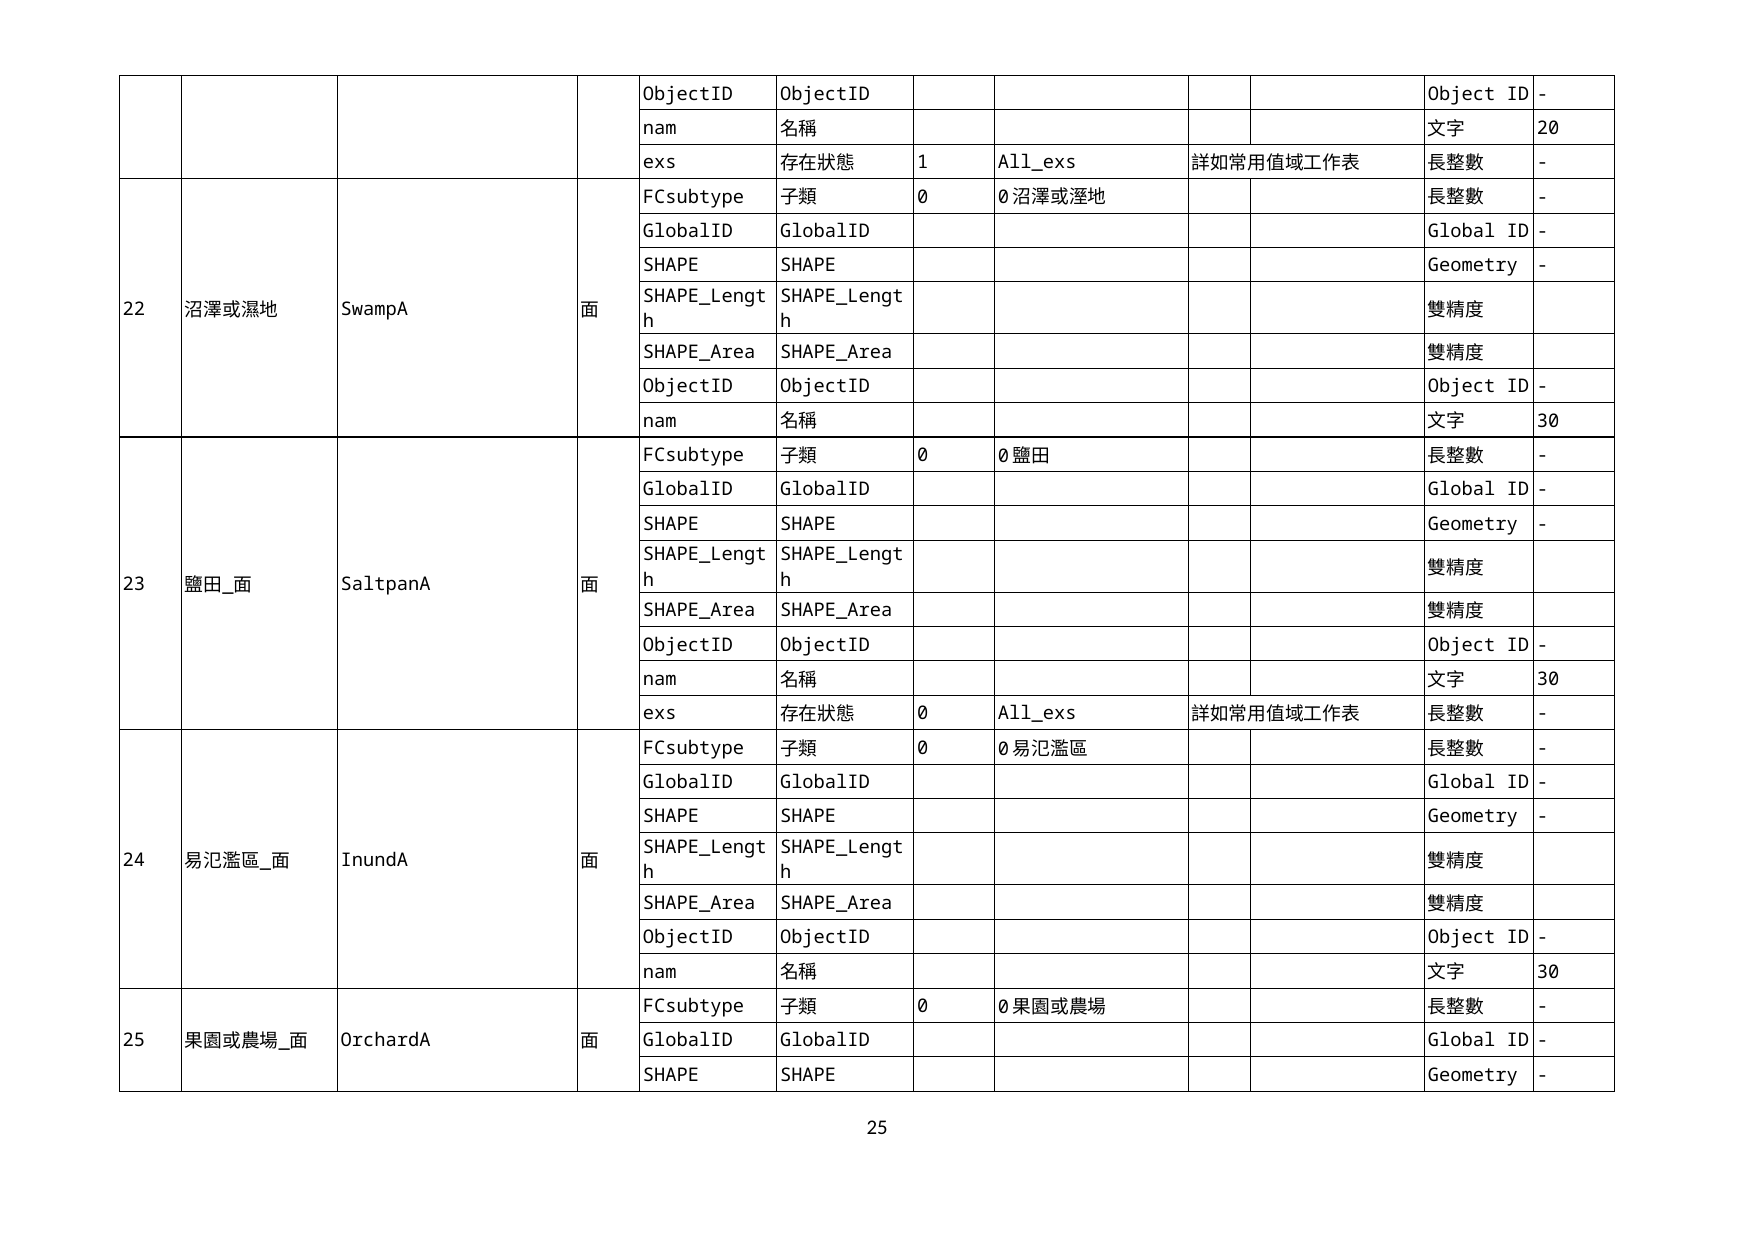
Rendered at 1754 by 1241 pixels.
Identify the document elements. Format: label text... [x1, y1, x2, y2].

table_cell SHAPE [640, 506, 776, 539]
table_cell [995, 765, 1188, 798]
table_cell [1251, 403, 1424, 436]
table_cell SHAPE [777, 1057, 913, 1091]
table_cell 詳如常用值域工作表 [1189, 696, 1424, 729]
table_cell 子類 [777, 179, 913, 212]
table_cell GlobalID [777, 765, 913, 798]
table_cell [1534, 593, 1614, 626]
table_cell [995, 282, 1188, 333]
table_cell [995, 248, 1188, 281]
table_cell [1189, 833, 1250, 884]
table_cell [914, 369, 994, 402]
table_cell 面 [578, 179, 639, 436]
table_cell - [1534, 214, 1614, 247]
table_cell 鹽田_面 [182, 438, 337, 729]
table_cell nam [640, 954, 776, 987]
table_cell [914, 920, 994, 953]
table_cell [1251, 179, 1424, 212]
table_cell [1251, 730, 1424, 763]
table_cell [1251, 627, 1424, 660]
table_cell [1251, 541, 1424, 592]
table_cell [995, 472, 1188, 505]
table_cell 文字 [1425, 954, 1533, 987]
table_cell 詳如常用值域工作表 [1189, 145, 1424, 178]
table_cell Object ID [1425, 369, 1533, 402]
table_cell 雙精度 [1425, 334, 1533, 368]
table_cell [914, 110, 994, 144]
table_cell 0 [914, 179, 994, 212]
table_cell [1189, 110, 1250, 144]
table_cell [995, 661, 1188, 695]
table_cell [995, 76, 1188, 109]
table_cell 名稱 [777, 954, 913, 987]
table_cell [1189, 627, 1250, 660]
table_cell [995, 506, 1188, 539]
table_cell GlobalID [640, 1023, 776, 1056]
table_cell 存在狀態 [777, 145, 913, 178]
table_cell - [1534, 76, 1614, 109]
table_cell [1251, 833, 1424, 884]
table_cell 長整數 [1425, 989, 1533, 1022]
table_cell [1534, 885, 1614, 919]
table_cell [1251, 885, 1424, 919]
table_cell [1251, 799, 1424, 832]
table_cell [914, 76, 994, 109]
table_cell ObjectID [777, 76, 913, 109]
table_cell [914, 248, 994, 281]
table_cell - [1534, 765, 1614, 798]
table_cell 20 [1534, 110, 1614, 144]
table_cell SHAPE_Area [777, 593, 913, 626]
table_cell SHAPE_Length [777, 282, 913, 333]
table_cell [1251, 661, 1424, 695]
table_cell Global ID [1425, 472, 1533, 505]
table_cell ObjectID [640, 76, 776, 109]
table_cell 0 [914, 730, 994, 763]
table_cell OrchardA [338, 989, 577, 1091]
table_cell SHAPE_Length [640, 833, 776, 884]
table_cell GlobalID [640, 214, 776, 247]
table_cell [995, 593, 1188, 626]
table_cell [1189, 920, 1250, 953]
table_cell [914, 799, 994, 832]
table_cell SHAPE_Length [777, 541, 913, 592]
table_cell - [1534, 369, 1614, 402]
table_cell [1189, 799, 1250, 832]
table_cell 長整數 [1425, 179, 1533, 212]
table_cell [914, 885, 994, 919]
table_cell 24 [120, 730, 181, 987]
table_cell [1251, 593, 1424, 626]
table_cell 30 [1534, 954, 1614, 987]
table_cell exs [640, 696, 776, 729]
table_cell [1189, 954, 1250, 987]
table_cell SHAPE_Area [640, 885, 776, 919]
table_cell [1251, 1057, 1424, 1091]
table_cell 1 [914, 145, 994, 178]
table_cell [1189, 730, 1250, 763]
table_cell 雙精度 [1425, 593, 1533, 626]
table_cell FCsubtype [640, 730, 776, 763]
table_cell SHAPE_Area [640, 593, 776, 626]
table_cell SHAPE [777, 248, 913, 281]
table_cell nam [640, 403, 776, 436]
table_cell [1189, 593, 1250, 626]
table_cell 30 [1534, 403, 1614, 436]
table_cell Global ID [1425, 1023, 1533, 1056]
table_cell - [1534, 472, 1614, 505]
table_cell [1189, 214, 1250, 247]
table_cell 子類 [777, 730, 913, 763]
table_cell 名稱 [777, 661, 913, 695]
table_cell 0 [914, 989, 994, 1022]
table_cell 0沼澤或溼地 [995, 179, 1188, 212]
table_cell [1189, 403, 1250, 436]
table_cell [1251, 369, 1424, 402]
table_cell [995, 541, 1188, 592]
table_cell SHAPE_Area [777, 334, 913, 368]
table_cell [995, 833, 1188, 884]
table_cell SHAPE [640, 248, 776, 281]
table_cell 雙精度 [1425, 833, 1533, 884]
table_cell - [1534, 627, 1614, 660]
table_cell SHAPE_Length [777, 833, 913, 884]
table_cell [914, 472, 994, 505]
table_cell [1189, 541, 1250, 592]
table_cell 文字 [1425, 403, 1533, 436]
table_cell 易氾濫區_面 [182, 730, 337, 987]
table_cell 長整數 [1425, 145, 1533, 178]
table_cell - [1534, 696, 1614, 729]
table_cell SwampA [338, 179, 577, 436]
table_cell Object ID [1425, 76, 1533, 109]
table_cell 長整數 [1425, 696, 1533, 729]
table_cell [1189, 438, 1250, 471]
table_cell Object ID [1425, 920, 1533, 953]
table_cell [1251, 506, 1424, 539]
table_cell - [1534, 145, 1614, 178]
table_cell [914, 833, 994, 884]
table_cell [1251, 1023, 1424, 1056]
table_cell - [1534, 179, 1614, 212]
table_cell [995, 403, 1188, 436]
table_cell [1251, 110, 1424, 144]
table_cell [578, 76, 639, 178]
table_cell GlobalID [640, 472, 776, 505]
table_cell FCsubtype [640, 179, 776, 212]
table_cell ObjectID [777, 920, 913, 953]
table_cell - [1534, 730, 1614, 763]
table_cell [995, 1057, 1188, 1091]
table_cell 名稱 [777, 110, 913, 144]
table_cell 0鹽田 [995, 438, 1188, 471]
table_cell nam [640, 661, 776, 695]
table_cell [1189, 334, 1250, 368]
table_cell - [1534, 506, 1614, 539]
table_cell [914, 661, 994, 695]
table_cell - [1534, 1057, 1614, 1091]
table_cell 子類 [777, 438, 913, 471]
table_cell 文字 [1425, 661, 1533, 695]
table_cell [995, 334, 1188, 368]
table_cell SHAPE [777, 506, 913, 539]
table_cell [914, 954, 994, 987]
table_cell exs [640, 145, 776, 178]
table_cell [1189, 765, 1250, 798]
table_cell ObjectID [640, 920, 776, 953]
table_cell FCsubtype [640, 438, 776, 471]
table_cell GlobalID [777, 1023, 913, 1056]
table_cell ObjectID [777, 627, 913, 660]
table_cell nam [640, 110, 776, 144]
table_cell 雙精度 [1425, 885, 1533, 919]
table_cell [1534, 334, 1614, 368]
table_cell Object ID [1425, 627, 1533, 660]
table_cell 0 [914, 696, 994, 729]
table_cell SHAPE_Length [640, 541, 776, 592]
table_cell [1251, 438, 1424, 471]
table_cell 面 [578, 438, 639, 729]
table_cell [995, 885, 1188, 919]
table_cell ObjectID [640, 627, 776, 660]
table_cell ObjectID [640, 369, 776, 402]
table_cell SHAPE [640, 1057, 776, 1091]
table_cell [995, 799, 1188, 832]
table_cell SHAPE_Area [640, 334, 776, 368]
table_cell [1534, 541, 1614, 592]
table_cell [995, 954, 1188, 987]
table_cell SHAPE [777, 799, 913, 832]
table_cell 文字 [1425, 110, 1533, 144]
table_cell 長整數 [1425, 438, 1533, 471]
table_cell [1534, 282, 1614, 333]
table_cell [182, 76, 337, 178]
table_cell 名稱 [777, 403, 913, 436]
table_cell [995, 627, 1188, 660]
table_cell SaltpanA [338, 438, 577, 729]
table_cell [914, 1057, 994, 1091]
table_cell [914, 403, 994, 436]
table_cell [914, 593, 994, 626]
table_cell - [1534, 438, 1614, 471]
table_cell [914, 627, 994, 660]
table_cell [914, 334, 994, 368]
table_cell [1251, 76, 1424, 109]
table_cell SHAPE_Area [777, 885, 913, 919]
table_cell SHAPE [640, 799, 776, 832]
table_cell [1251, 248, 1424, 281]
table_cell Geometry [1425, 248, 1533, 281]
table_cell 果園或農場_面 [182, 989, 337, 1091]
table_cell [120, 76, 181, 178]
table_cell [1251, 214, 1424, 247]
table_cell [995, 369, 1188, 402]
table_cell [1189, 506, 1250, 539]
table_cell [1189, 369, 1250, 402]
table_cell 22 [120, 179, 181, 436]
table_cell 30 [1534, 661, 1614, 695]
table_cell 雙精度 [1425, 282, 1533, 333]
table_cell ObjectID [777, 369, 913, 402]
table_cell 23 [120, 438, 181, 729]
table_cell 面 [578, 989, 639, 1091]
table_cell GlobalID [777, 472, 913, 505]
table_cell InundA [338, 730, 577, 987]
table_cell 子類 [777, 989, 913, 1022]
table_cell All_exs [995, 145, 1188, 178]
table_cell - [1534, 920, 1614, 953]
table_cell GlobalID [777, 214, 913, 247]
table_cell All_exs [995, 696, 1188, 729]
table_cell FCsubtype [640, 989, 776, 1022]
table_cell [1189, 989, 1250, 1022]
table_cell 面 [578, 730, 639, 987]
table_cell GlobalID [640, 765, 776, 798]
table_cell Geometry [1425, 799, 1533, 832]
table_cell - [1534, 799, 1614, 832]
table_cell [914, 214, 994, 247]
table_cell 雙精度 [1425, 541, 1533, 592]
table_cell [1189, 179, 1250, 212]
table_cell [1251, 282, 1424, 333]
table_cell [914, 506, 994, 539]
table_cell 沼澤或濕地 [182, 179, 337, 436]
table_cell 存在狀態 [777, 696, 913, 729]
table_cell [1251, 989, 1424, 1022]
table_cell [1189, 885, 1250, 919]
table_cell [1189, 472, 1250, 505]
table_cell Geometry [1425, 506, 1533, 539]
table_cell [1189, 282, 1250, 333]
table_cell [1189, 76, 1250, 109]
table_cell [1251, 920, 1424, 953]
table_cell [995, 920, 1188, 953]
table_cell [995, 214, 1188, 247]
table_cell [338, 76, 577, 178]
table_cell Global ID [1425, 214, 1533, 247]
table_cell - [1534, 1023, 1614, 1056]
table_cell Geometry [1425, 1057, 1533, 1091]
table_cell [1189, 661, 1250, 695]
table_cell [1189, 248, 1250, 281]
table_cell [1251, 334, 1424, 368]
table_cell 0果園或農場 [995, 989, 1188, 1022]
table_cell 0 [914, 438, 994, 471]
table_cell Global ID [1425, 765, 1533, 798]
table_cell [1534, 833, 1614, 884]
table_cell [1189, 1023, 1250, 1056]
table_cell SHAPE_Length [640, 282, 776, 333]
table_cell [914, 282, 994, 333]
table_cell 長整數 [1425, 730, 1533, 763]
table_cell [1251, 765, 1424, 798]
table_cell [995, 110, 1188, 144]
table_cell 25 [120, 989, 181, 1091]
table_cell - [1534, 989, 1614, 1022]
table_cell [995, 1023, 1188, 1056]
table_cell [1251, 954, 1424, 987]
table_cell [1189, 1057, 1250, 1091]
table_cell 0易氾濫區 [995, 730, 1188, 763]
table_cell [914, 1023, 994, 1056]
table_cell - [1534, 248, 1614, 281]
table_cell [914, 541, 994, 592]
table_cell [914, 765, 994, 798]
table_cell [1251, 472, 1424, 505]
